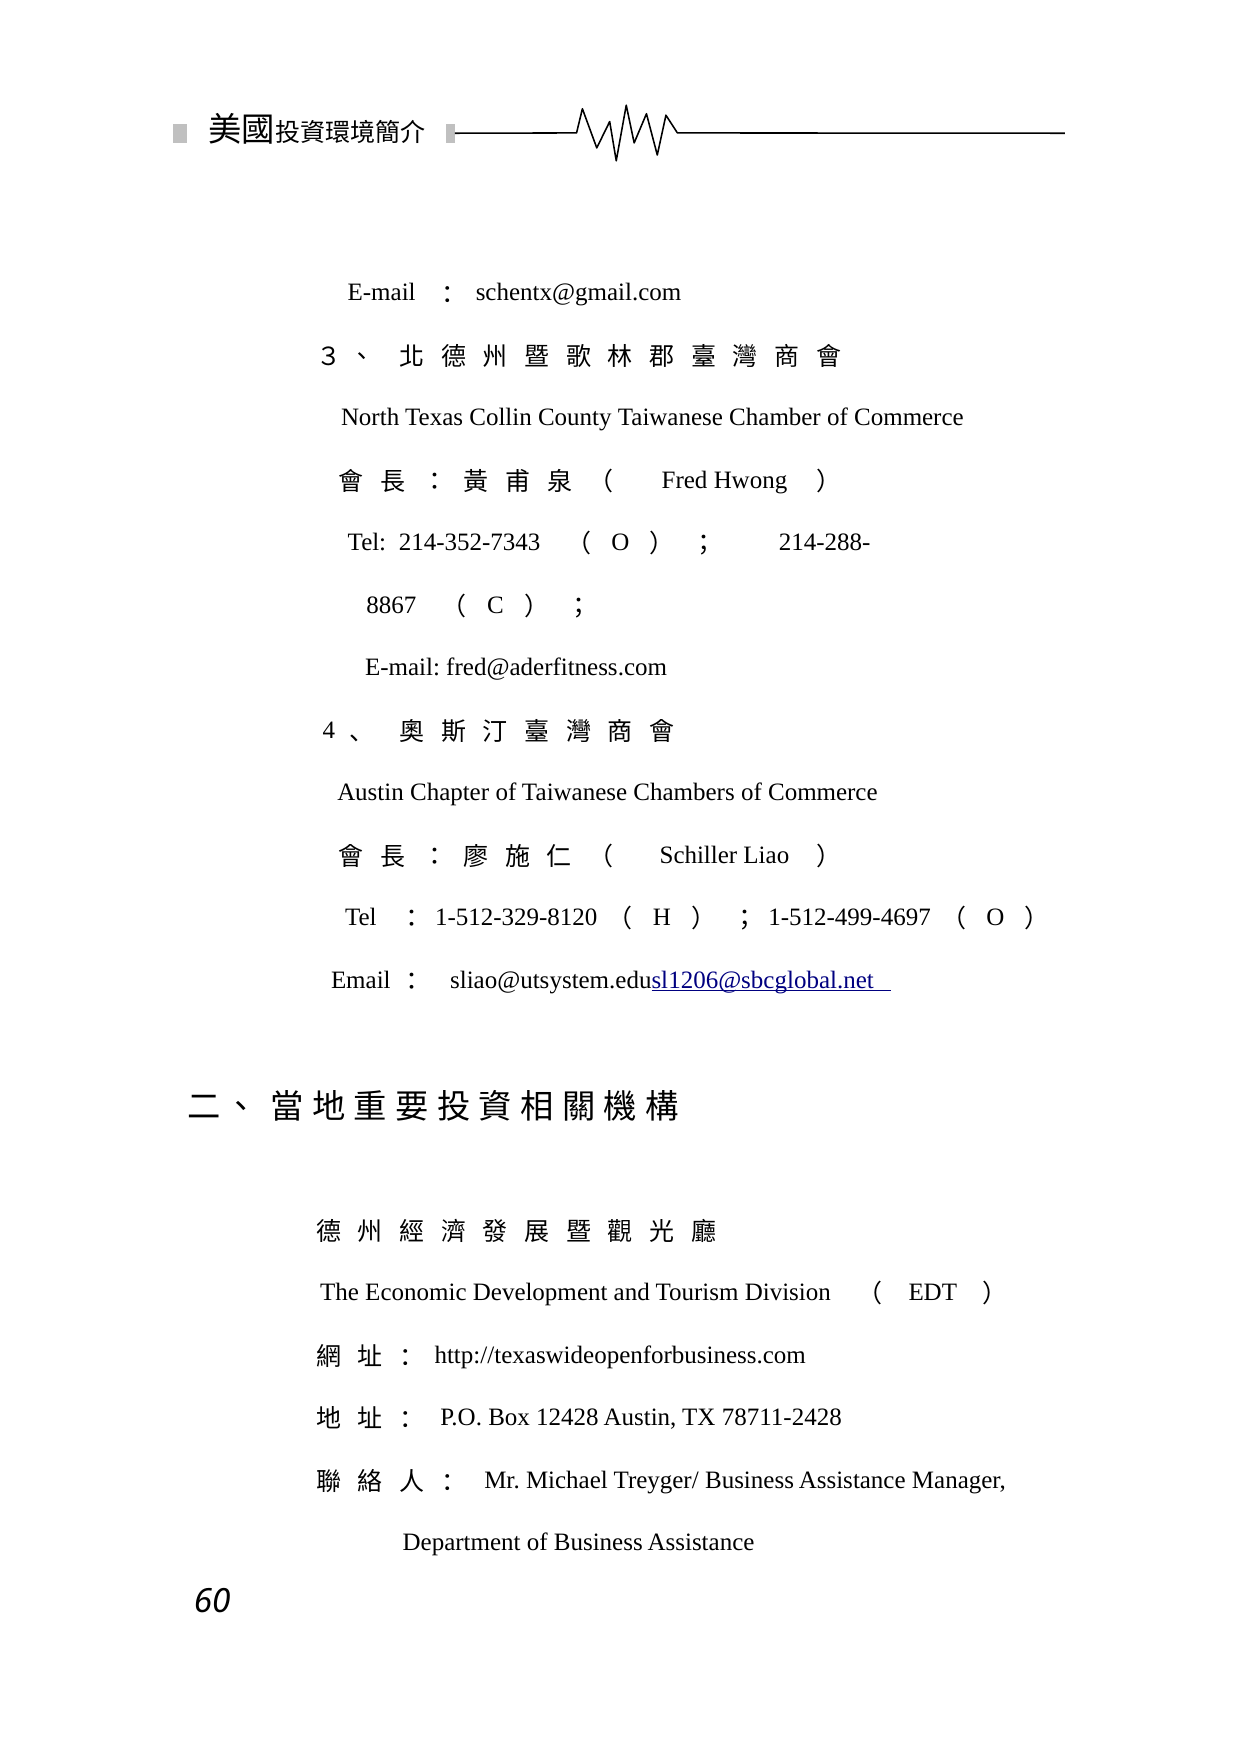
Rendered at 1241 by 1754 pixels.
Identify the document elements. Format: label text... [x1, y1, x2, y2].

text 網址：http://texaswideopenforbusiness.com [232, 1313, 1058, 1375]
text 4、奧斯汀臺灣商會 [281, 688, 1058, 750]
text The Economic Development and Tourism Division （EDT） [232, 1250, 1058, 1313]
text 會長：廖施仁（Schiller Liao） [281, 813, 1058, 875]
text Tel：1-512-329-8120（H）；1-512-499-4697（O） [281, 875, 1058, 938]
text Email：sliao@utsystem.edusl1206@sbcglobal.net [281, 938, 1058, 1000]
text North Texas Collin County Taiwanese Chamber of Commerce [281, 375, 1058, 438]
text 二、當地重要投資相關機構 [183, 1063, 1058, 1125]
text 會長：黃甫泉（Fred Hwong） [281, 438, 1058, 500]
text 德州經濟發展暨觀光廳 [232, 1188, 1058, 1250]
text E-mail：schentx@gmail.com [281, 250, 1058, 313]
text Austin Chapter of Taiwanese Chambers of Commerce [281, 750, 1058, 813]
text ３、北德州暨歌林郡臺灣商會 [281, 313, 1058, 375]
text 地址：P.O. Box 12428 Austin, TX 78711-2428 [232, 1375, 1058, 1438]
text Tel: 214-352-7343（O）； 214-288-8867（C）； E-mail: fred@aderfitness.com [281, 500, 1058, 688]
text 聯絡人：Mr. Michael Treyger/ Business Assistance Manager, Department of Business Assistance [279, 1438, 1058, 1563]
